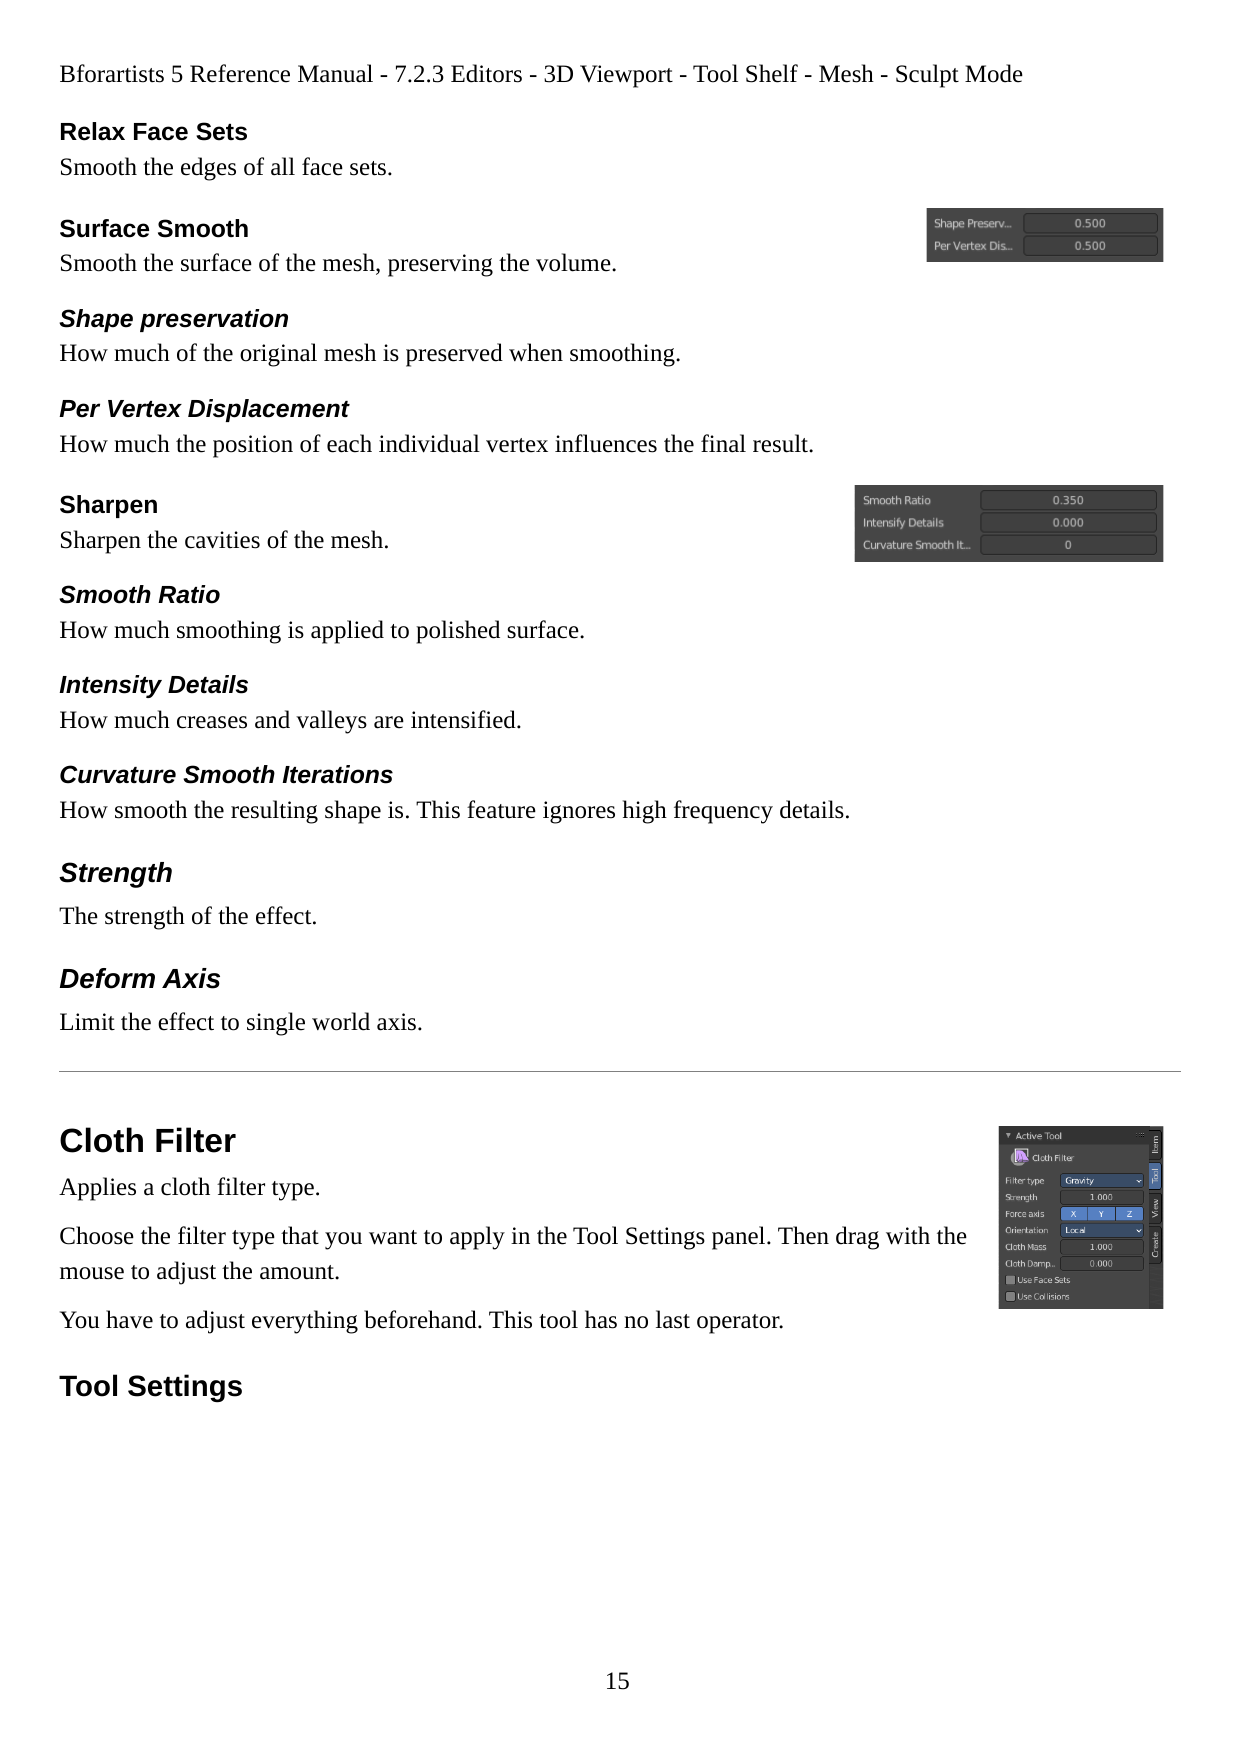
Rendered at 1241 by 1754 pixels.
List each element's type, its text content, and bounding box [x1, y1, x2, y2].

text How smooth the resulting shape is. This feature ignores high frequency details. [59, 795, 1181, 824]
subtitle Curvature Smooth Iterations [59, 761, 1181, 789]
subtitle Relax Face Sets [59, 117, 1181, 146]
text The strength of the effect. [59, 901, 1181, 930]
subtitle Per Vertex Displacement [59, 394, 1181, 422]
picture [998, 1126, 1164, 1309]
subtitle Smooth Ratio [59, 580, 1181, 609]
text Limit the effect to single world axis. [59, 1007, 1181, 1036]
text How much the position of each individual vertex influences the final result. [59, 429, 1181, 457]
text Smooth the surface of the mesh, preserving the volume. [59, 248, 1181, 277]
text You have to adjust everything beforehand. This tool has no last operator. [59, 1305, 1181, 1334]
subtitle Strength [59, 857, 1181, 889]
subtitle Cloth Filter [59, 1121, 1181, 1160]
text How much smoothing is applied to polished surface. [59, 615, 1181, 644]
text Applies a cloth filter type. [59, 1172, 998, 1201]
subtitle Shape preservation [59, 304, 1181, 332]
text How much of the original mesh is preserved when smoothing. [59, 338, 1181, 367]
picture [854, 485, 1164, 562]
subtitle Tool Settings [59, 1369, 1181, 1402]
subtitle Sharpen [59, 490, 854, 519]
text Smooth the edges of all face sets. [59, 152, 1181, 181]
text Choose the filter type that you want to apply in the Tool Settings panel. Then drag with the mouse to adjust the amount. [59, 1221, 998, 1285]
subtitle Deform Axis [59, 963, 1181, 995]
picture [926, 208, 1164, 262]
subtitle Intensity Details [59, 670, 1181, 699]
text Sharpen the cavities of the mesh. [59, 525, 854, 554]
text How much creases and valleys are intensified. [59, 705, 1181, 734]
subtitle [1164, 490, 1181, 519]
subtitle [1164, 214, 1181, 242]
subtitle Surface Smooth [59, 214, 926, 242]
